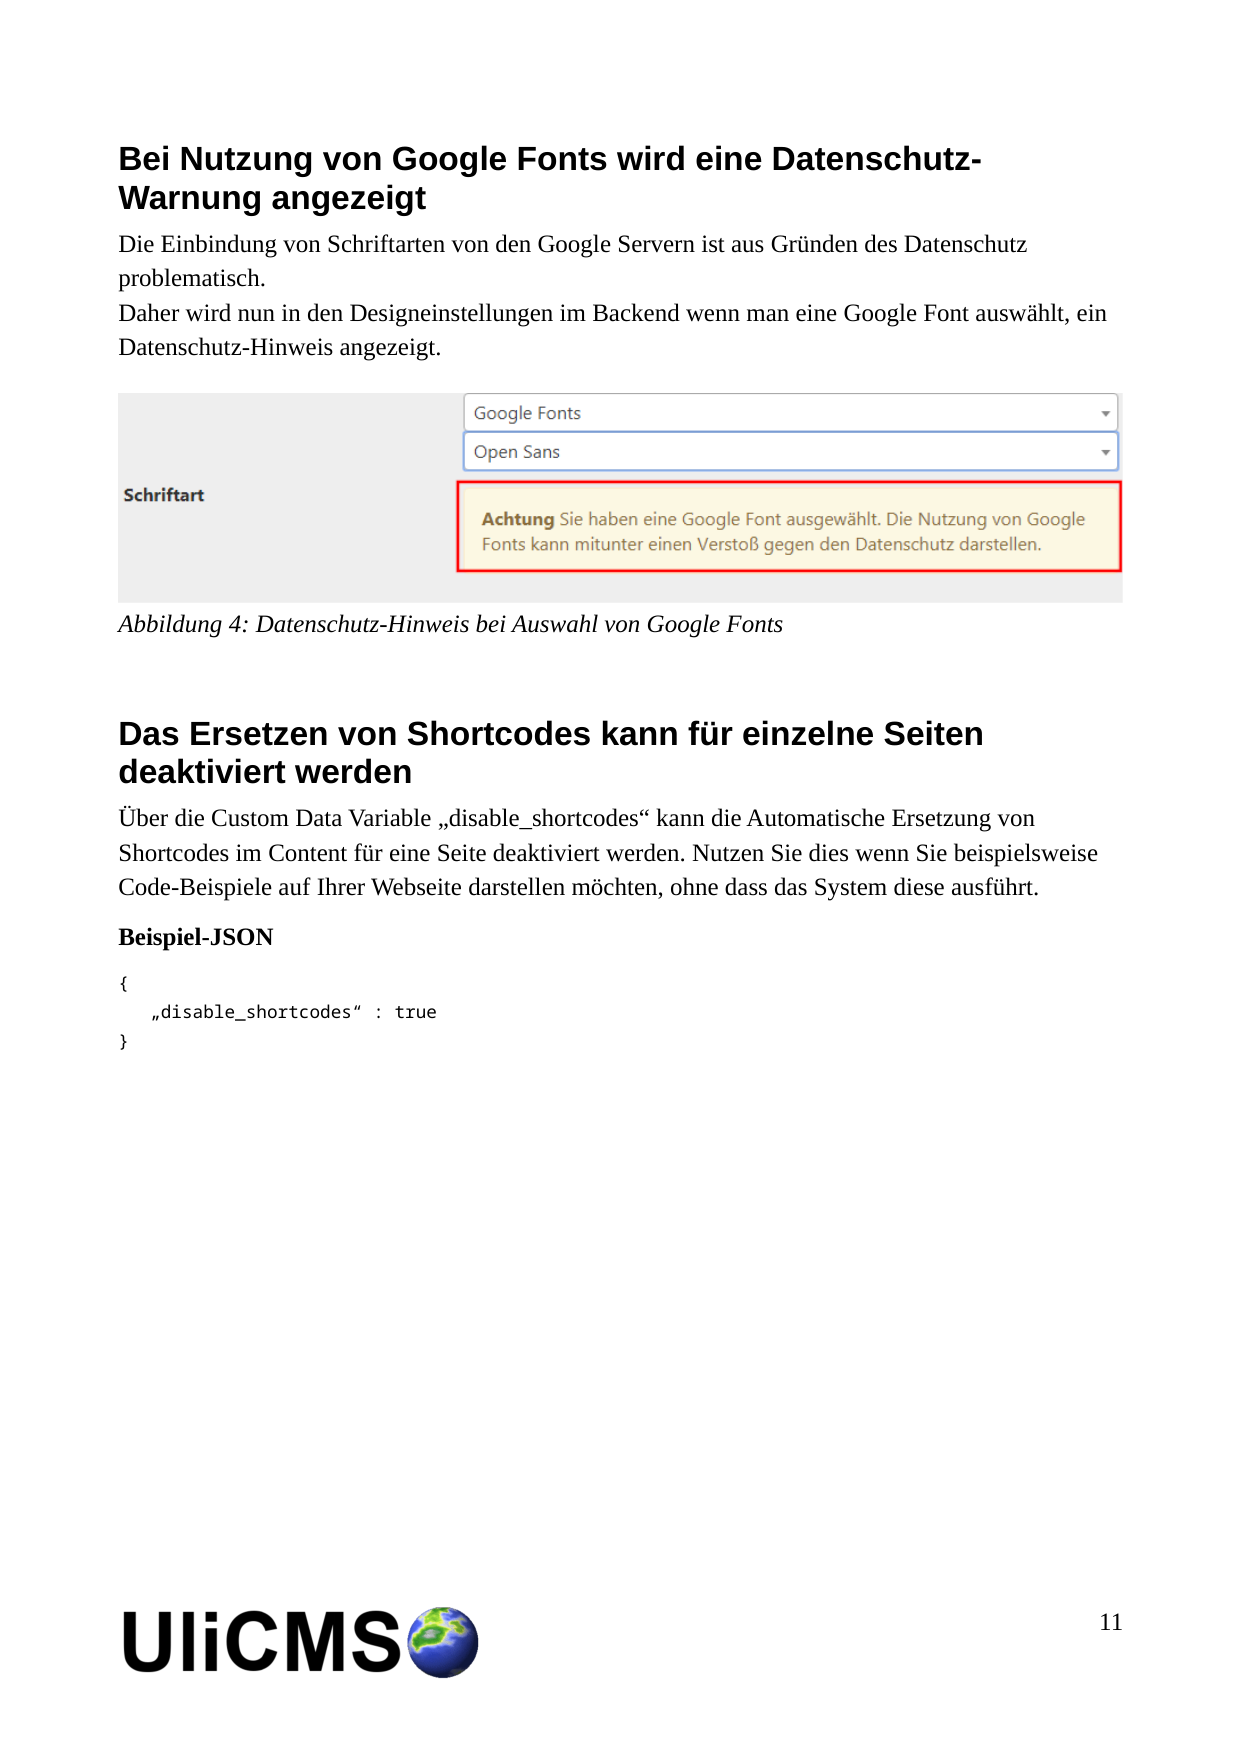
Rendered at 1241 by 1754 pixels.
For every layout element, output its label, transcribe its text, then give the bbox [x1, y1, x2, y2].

text { „disable_shortcodes“ : true } [118, 971, 1123, 1053]
picture [118, 1607, 479, 1681]
subtitle Bei Nutzung von Google Fonts wird eine Datenschutz-Warnung angezeigt [118, 139, 1123, 216]
text Beispiel-JSON [118, 922, 1123, 950]
text Über die Custom Data Variable „disable_shortcodes“ kann die Automatische Ersetzung von Shortcodes im Content für eine Seite deaktiviert werden. Nutzen Sie dies wenn Sie beispielsweise Code-Beispiele auf Ihrer Webseite darstellen möchten, ohne dass das System diese ausführt. [118, 803, 1123, 901]
text Die Einbindung von Schriftarten von den Google Servern ist aus Gründen des Datenschutz problematisch. Daher wird nun in den Designeinstellungen im Backend wenn man eine Google Font auswählt, ein Datenschutz-Hinweis angezeigt. [118, 229, 1123, 361]
subtitle Das Ersetzen von Shortcodes kann für einzelne Seiten deaktiviert werden [118, 714, 1123, 791]
picture [118, 393, 1123, 604]
text Abbildung 4: Datenschutz-Hinweis bei Auswahl von Google Fonts [118, 604, 1123, 638]
